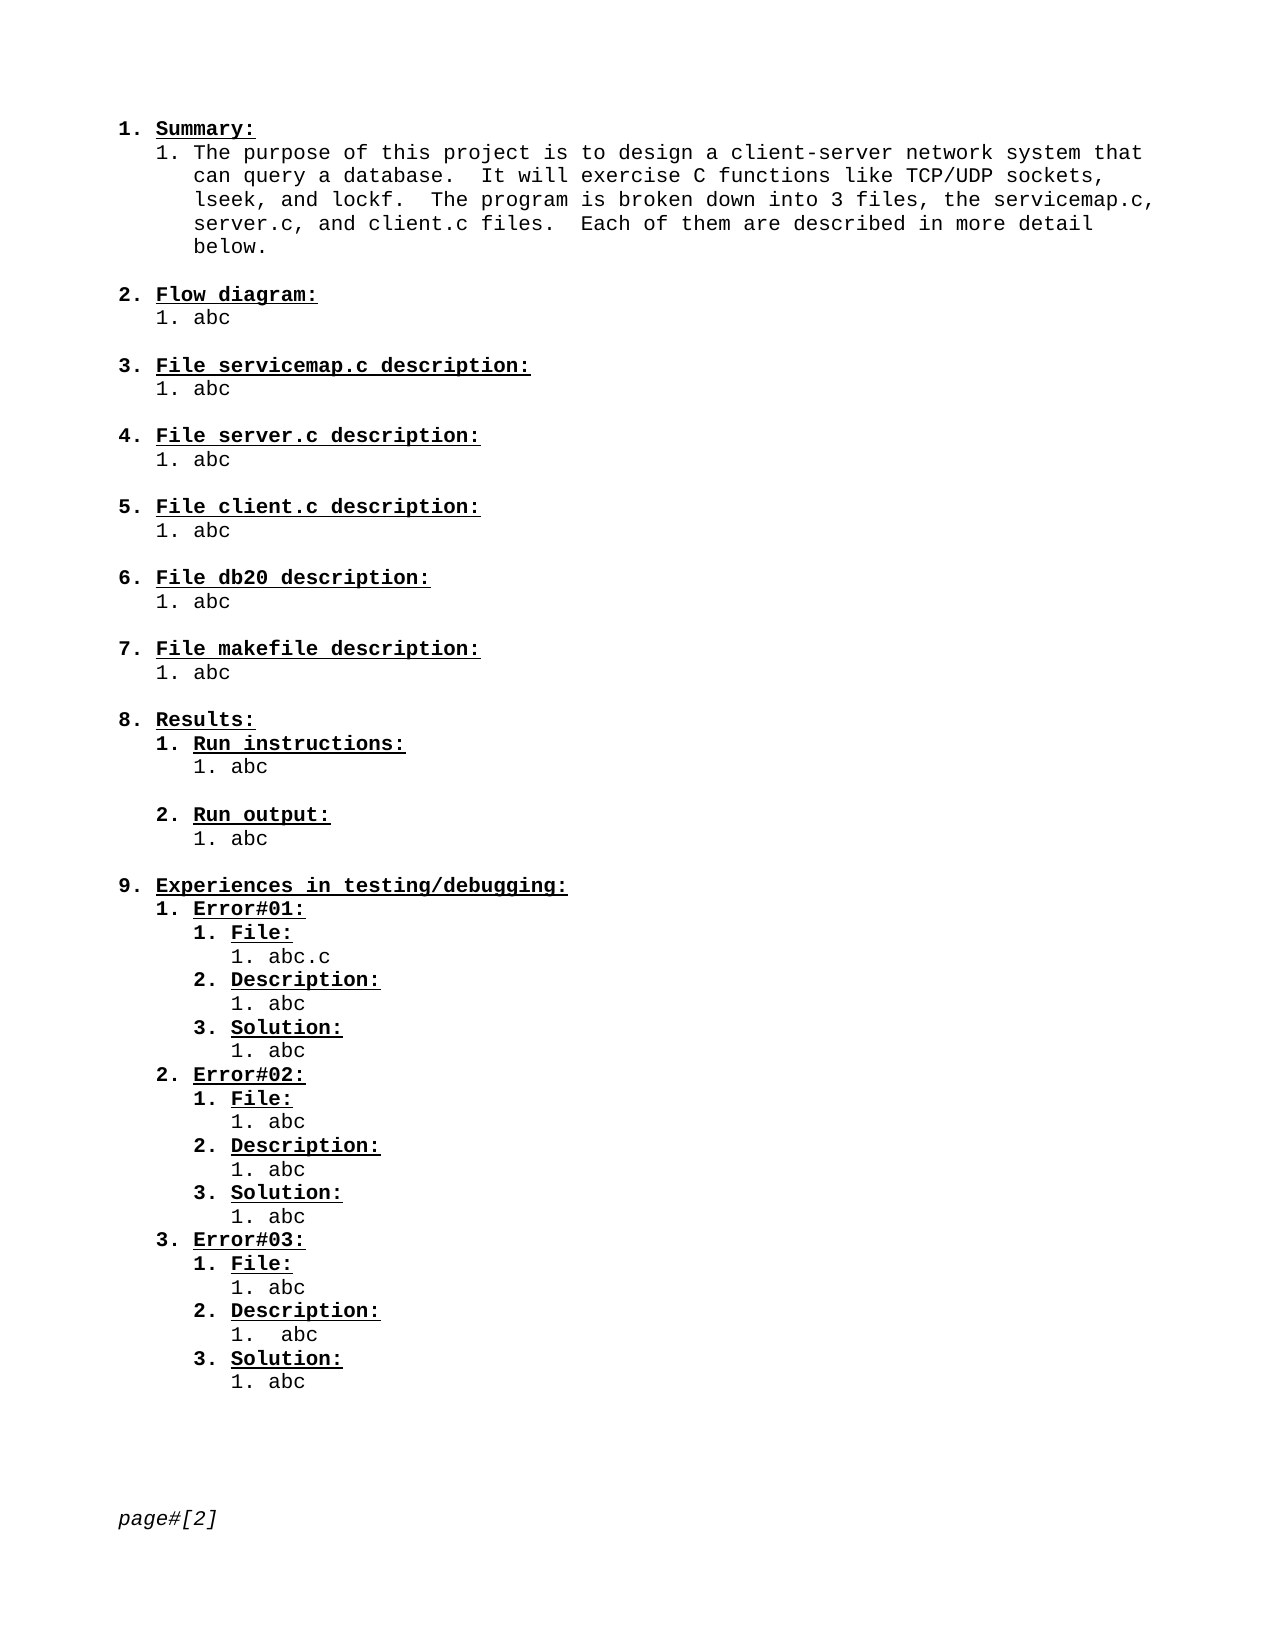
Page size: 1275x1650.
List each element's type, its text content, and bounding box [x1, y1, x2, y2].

list Solution: [193, 1348, 1157, 1371]
list abc.c [231, 946, 1157, 969]
list Flow diagram: [118, 284, 1157, 307]
list abc [156, 520, 1157, 544]
list File db20 description: [118, 567, 1157, 591]
list Description: [193, 1300, 1157, 1324]
list Error#01: [156, 898, 1157, 922]
list Description: [193, 969, 1157, 993]
list abc [231, 1206, 1157, 1229]
list abc [231, 1371, 1157, 1395]
list File: [193, 922, 1157, 946]
list abc [231, 1040, 1157, 1064]
list abc [156, 662, 1157, 686]
list abc [193, 757, 1157, 780]
list abc [231, 1324, 1157, 1348]
list abc [231, 1158, 1157, 1182]
list Run output: [156, 804, 1157, 827]
list The purpose of this project is to design a client-server network system that can query a database. It will exercise C functions like TCP/UDP sockets, lseek, and lockf. The program is broken down into 3 files, the servicemap.c, server.c, and client.c files. Each of them are described in more detail below. [156, 142, 1157, 260]
list Solution: [193, 1182, 1157, 1206]
list abc [156, 591, 1157, 615]
list File makefile description: [118, 638, 1157, 662]
list Error#03: [156, 1229, 1157, 1253]
list Run instructions: [156, 733, 1157, 757]
list File servicemap.c description: [118, 354, 1157, 378]
list abc [156, 449, 1157, 473]
list Experiences in testing/debugging: [118, 875, 1157, 898]
list File: [193, 1253, 1157, 1277]
list abc [156, 378, 1157, 402]
list abc [156, 307, 1157, 331]
list File: [193, 1088, 1157, 1111]
list Error#02: [156, 1064, 1157, 1088]
list Solution: [193, 1017, 1157, 1040]
list abc [231, 993, 1157, 1017]
list abc [231, 1111, 1157, 1135]
list Summary: [118, 118, 1157, 142]
list Description: [193, 1135, 1157, 1158]
list File server.c description: [118, 426, 1157, 449]
list File client.c description: [118, 496, 1157, 520]
list abc [231, 1277, 1157, 1300]
list Results: [118, 709, 1157, 733]
list abc [193, 827, 1157, 851]
